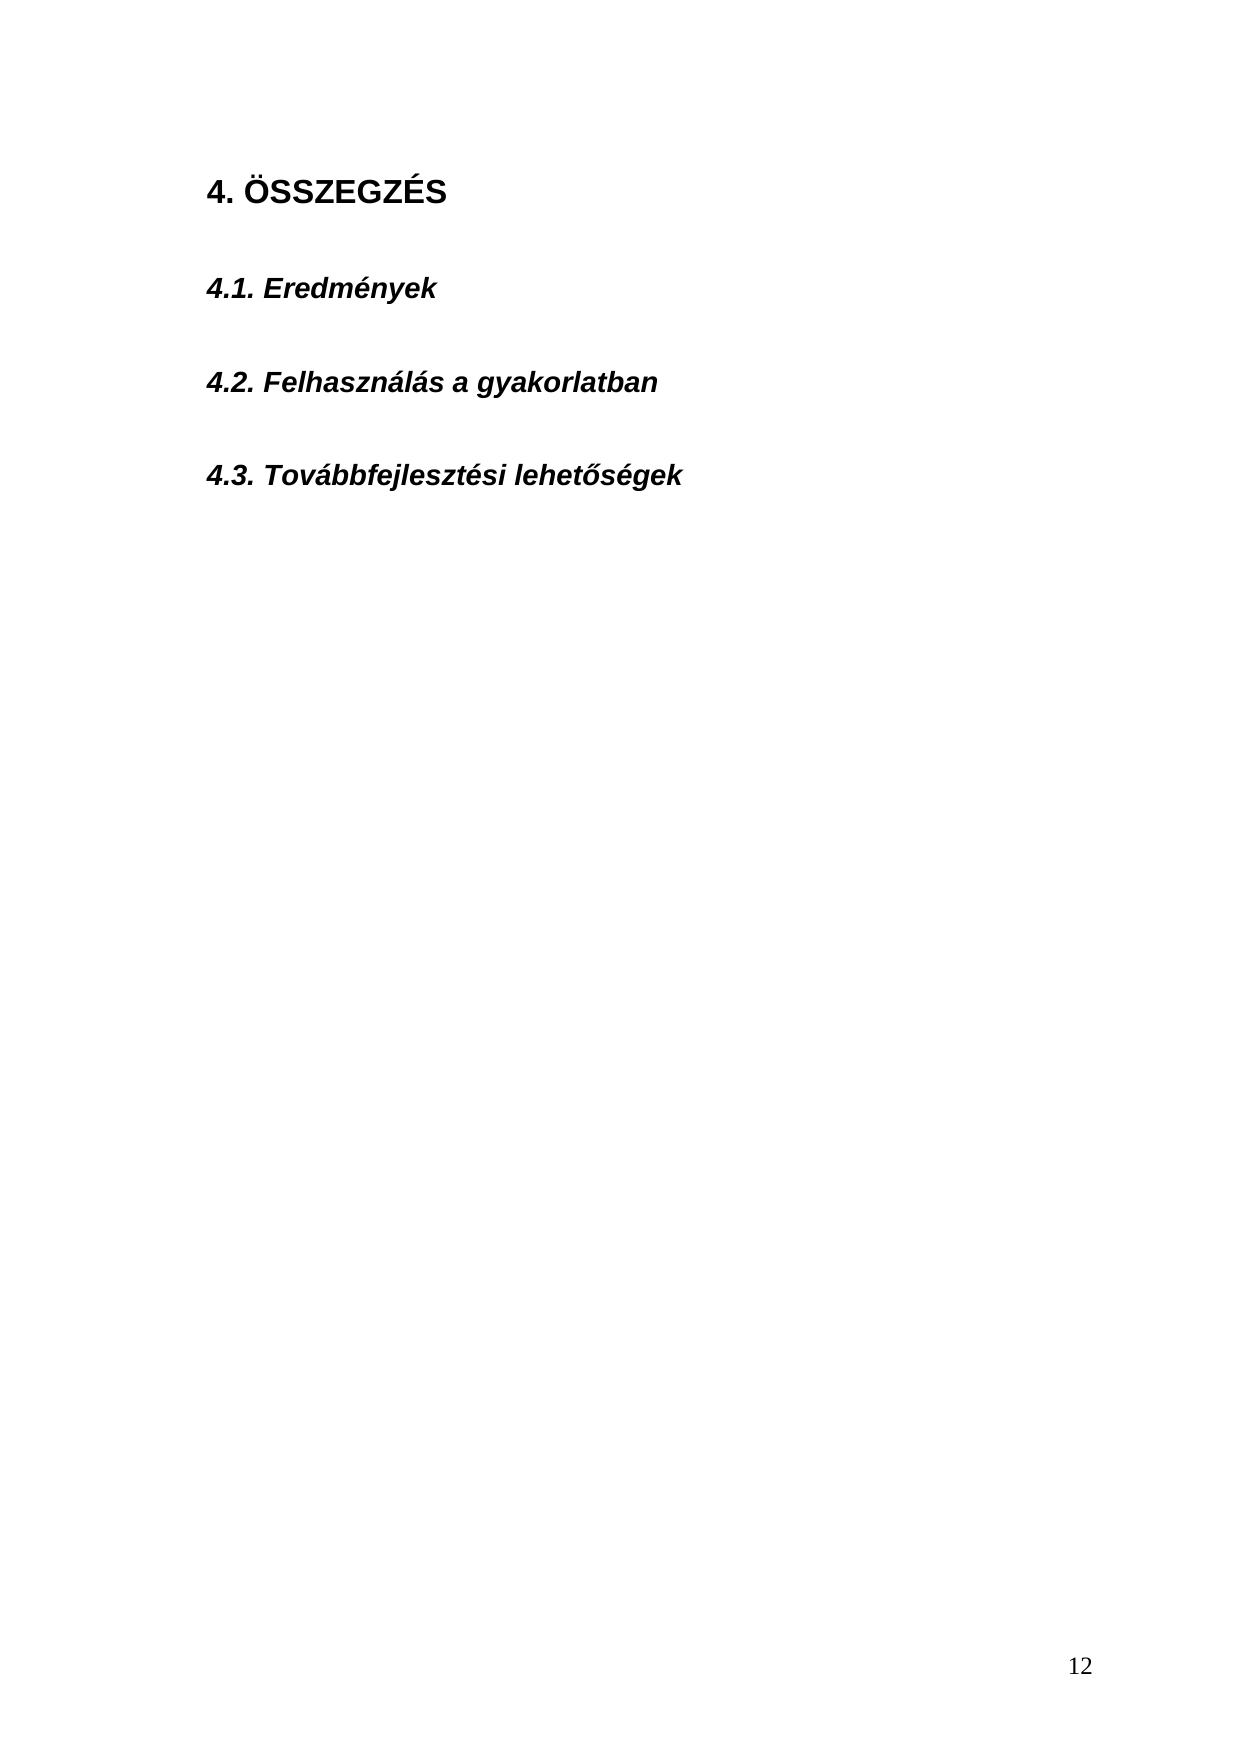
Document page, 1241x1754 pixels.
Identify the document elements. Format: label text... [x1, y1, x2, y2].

subtitle 4. ÖSSZEGZÉS [207, 173, 1093, 211]
subtitle 4.2. Felhasználás a gyakorlatban [207, 364, 1093, 398]
subtitle 4.1. Eredmények [207, 271, 1093, 304]
subtitle 4.3. Továbbfejlesztési lehetőségek [207, 458, 1093, 492]
